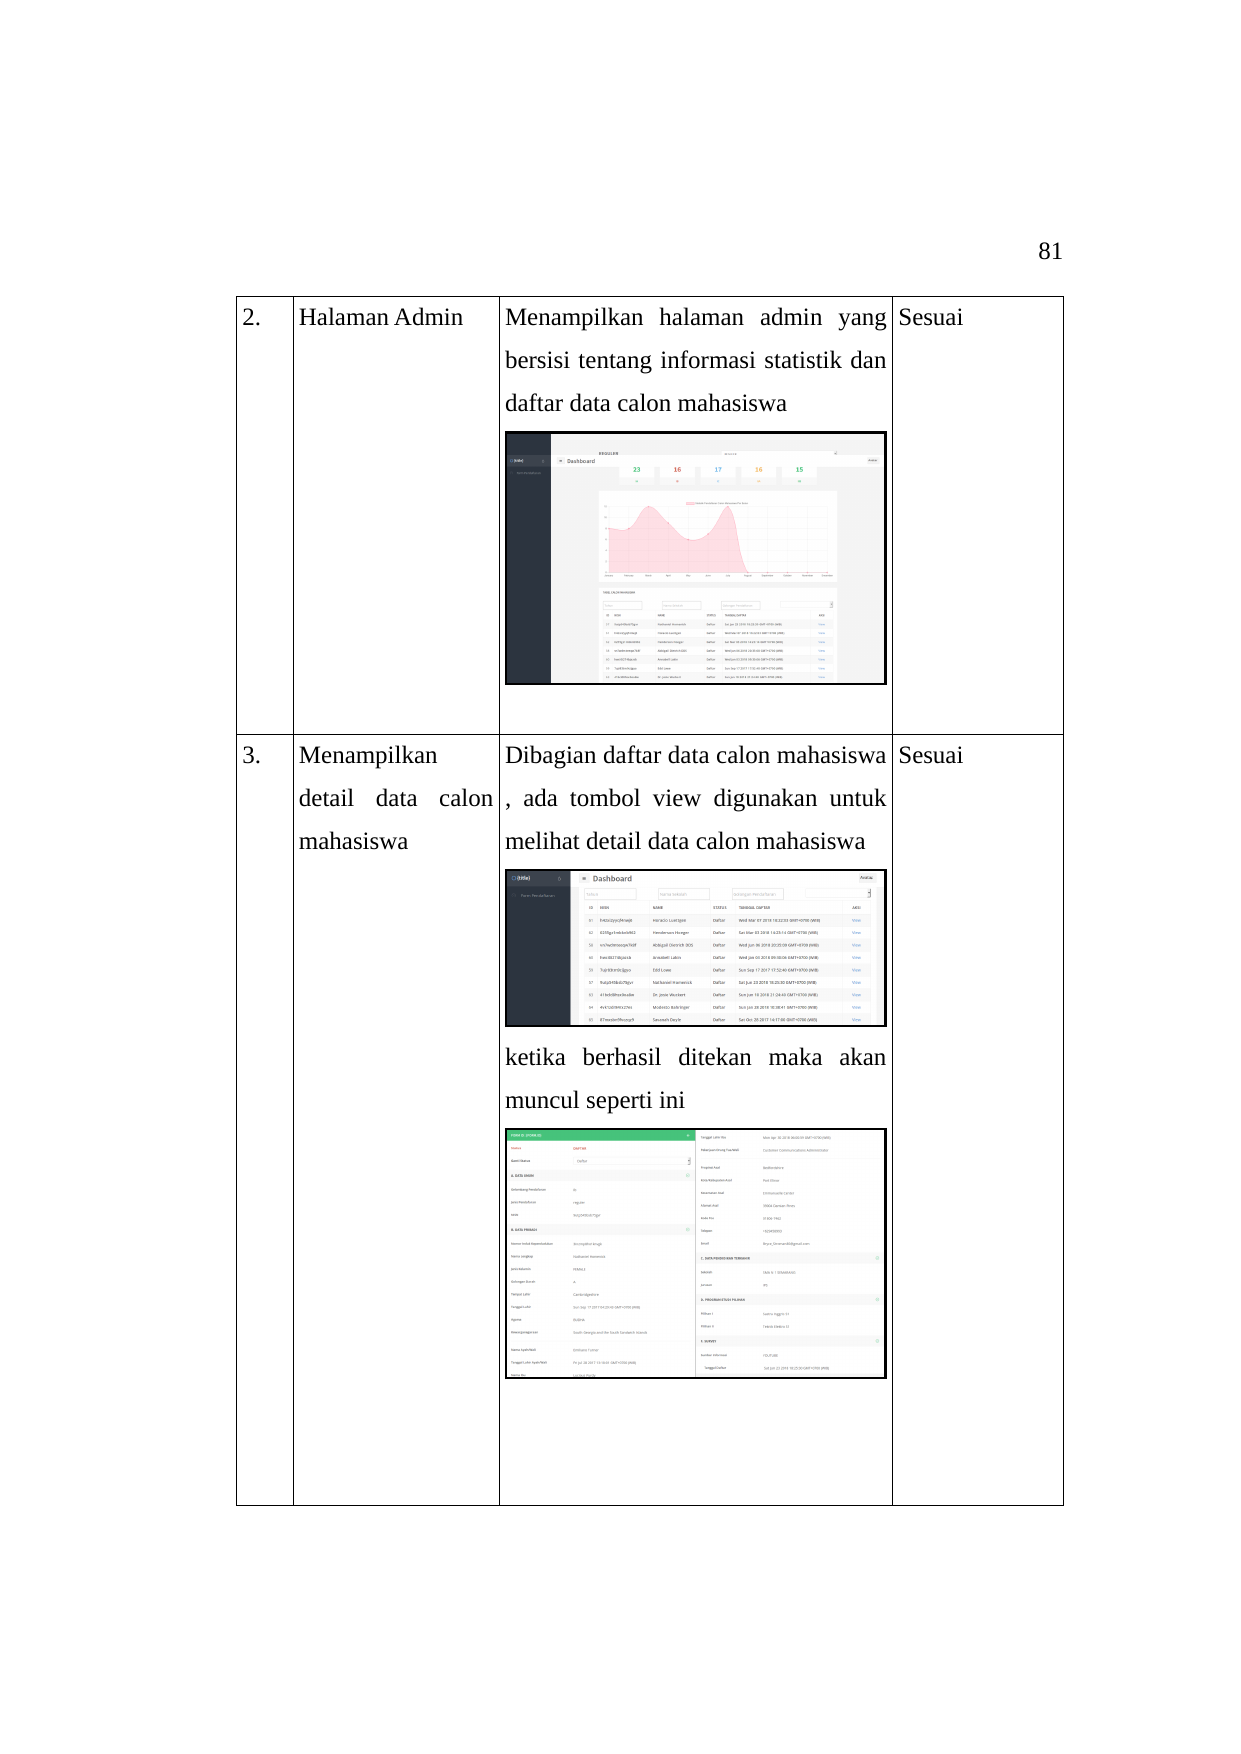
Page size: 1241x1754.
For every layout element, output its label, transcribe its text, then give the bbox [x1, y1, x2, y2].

picture [507, 1130, 884, 1377]
table_cell 3. [237, 735, 293, 1505]
table_cell Menampilkan halaman admin yang bersisi tentang informasi statistik dan daftar data calon mahasiswa [500, 297, 892, 734]
picture [507, 871, 884, 1025]
table_cell Halaman Admin [294, 297, 499, 734]
table_cell Dibagian daftar data calon mahasiswa , ada tombol view digunakan untuk melihat detail data calon mahasiswa ketika berhasil ditekan maka akan muncul seperti ini [500, 735, 892, 1505]
table_cell 2. [237, 297, 293, 734]
table_cell Menampilkan detail data calon mahasiswa [294, 735, 499, 1505]
table_cell Sesuai [893, 735, 1063, 1505]
table_cell Sesuai [893, 297, 1063, 734]
picture [507, 434, 884, 683]
